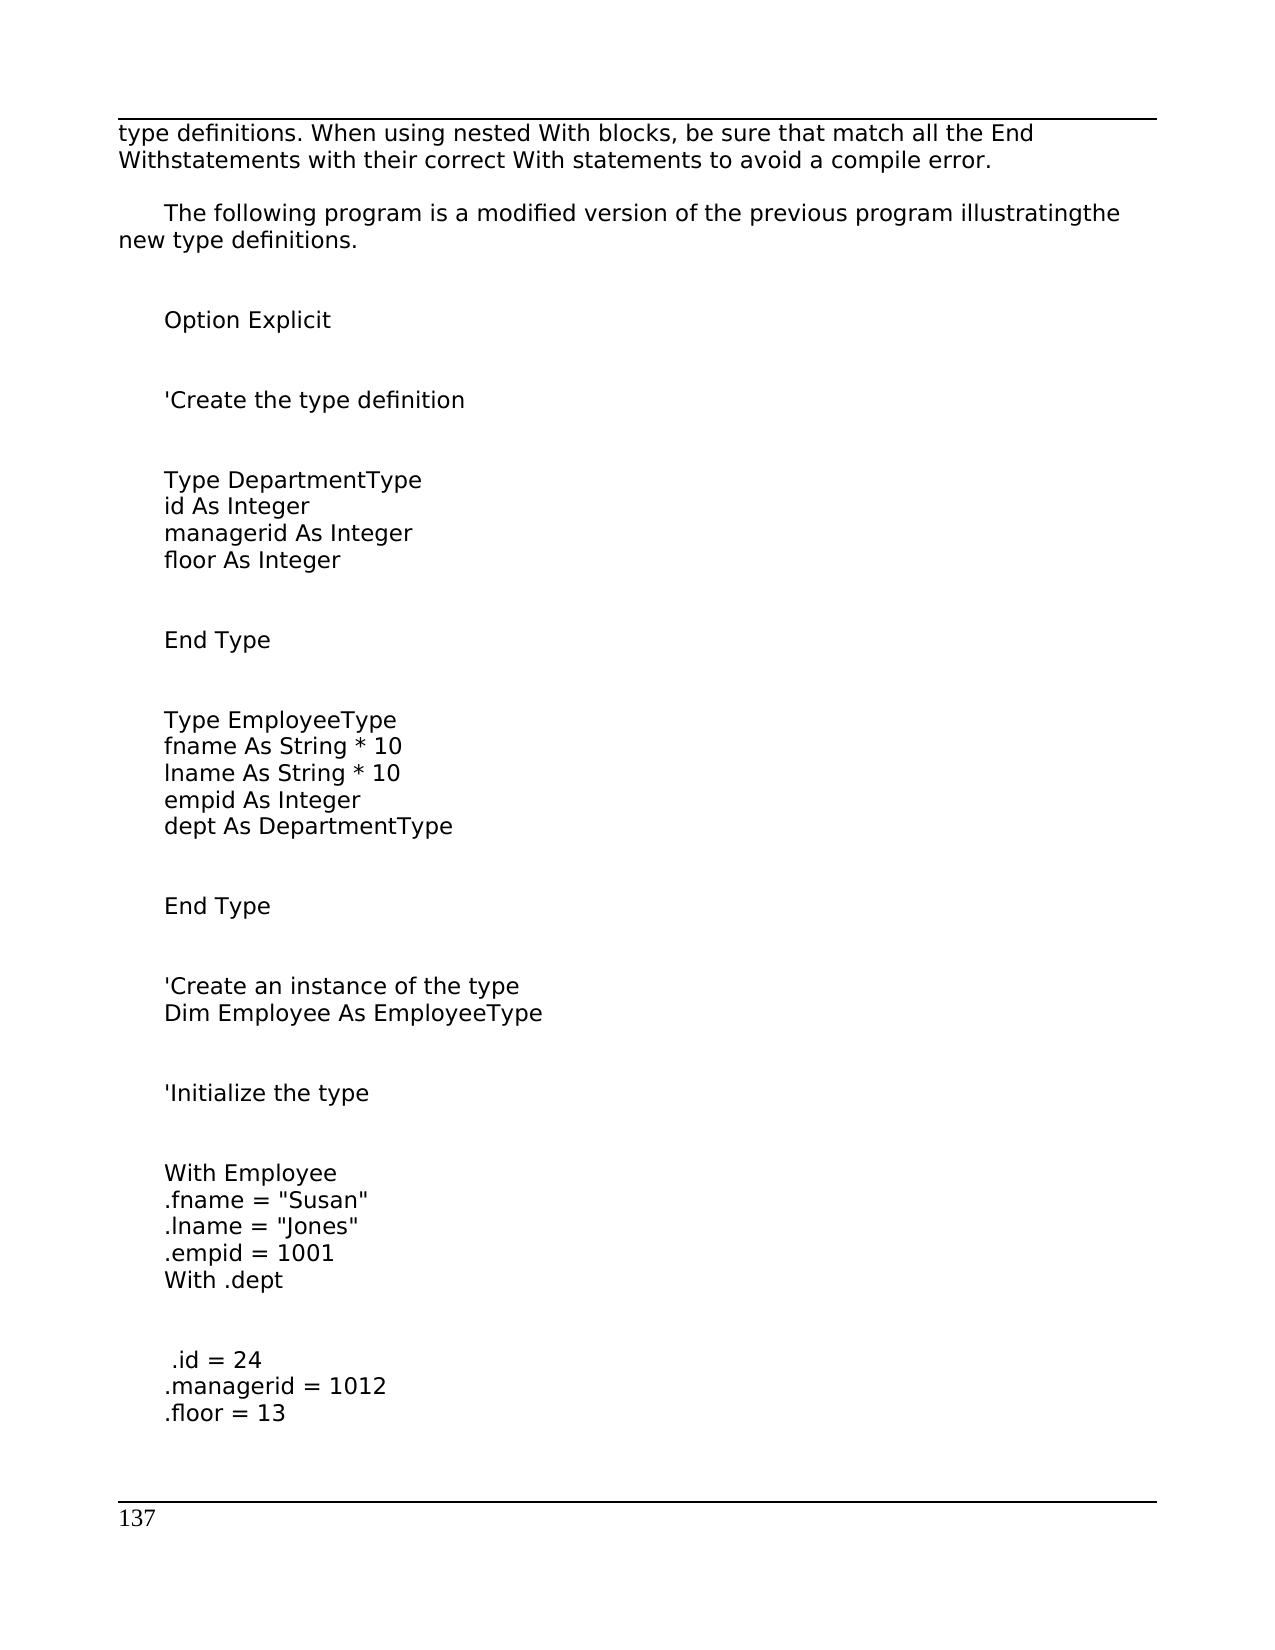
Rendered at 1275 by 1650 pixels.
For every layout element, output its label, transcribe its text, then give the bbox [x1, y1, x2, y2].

text managerid As Integer [118, 520, 1157, 547]
text .lname = "Jones" [118, 1213, 1157, 1240]
text fname As String * 10 [118, 733, 1157, 760]
text 'Initialize the type [118, 1080, 1157, 1107]
text .id = 24 [118, 1347, 1157, 1373]
text With Employee [118, 1160, 1157, 1187]
text .empid = 1001 [118, 1240, 1157, 1267]
text .managerid = 1012 [118, 1373, 1157, 1400]
text Dim Employee As EmployeeType [118, 1000, 1157, 1027]
text .floor = 13 [118, 1400, 1157, 1427]
text 'Create an instance of the type [118, 973, 1157, 1000]
text floor As Integer [118, 547, 1157, 573]
text End Type [118, 893, 1157, 920]
text 'Create the type definition [118, 387, 1157, 413]
text The following program is a modified version of the previous program illustratingthe new type definitions. [118, 200, 1157, 253]
text End Type [118, 627, 1157, 653]
text type definitions. When using nested With blocks, be sure that match all the End Withstatements with their correct With statements to avoid a compile error. [118, 120, 1157, 173]
text dept As DepartmentType [118, 813, 1157, 840]
text Option Explicit [118, 307, 1157, 333]
text .fname = "Susan" [118, 1187, 1157, 1213]
text With .dept [118, 1267, 1157, 1293]
text Type DepartmentType [118, 467, 1157, 493]
text empid As Integer [118, 787, 1157, 813]
text Type EmployeeType [118, 707, 1157, 733]
text lname As String * 10 [118, 760, 1157, 787]
text id As Integer [118, 493, 1157, 520]
